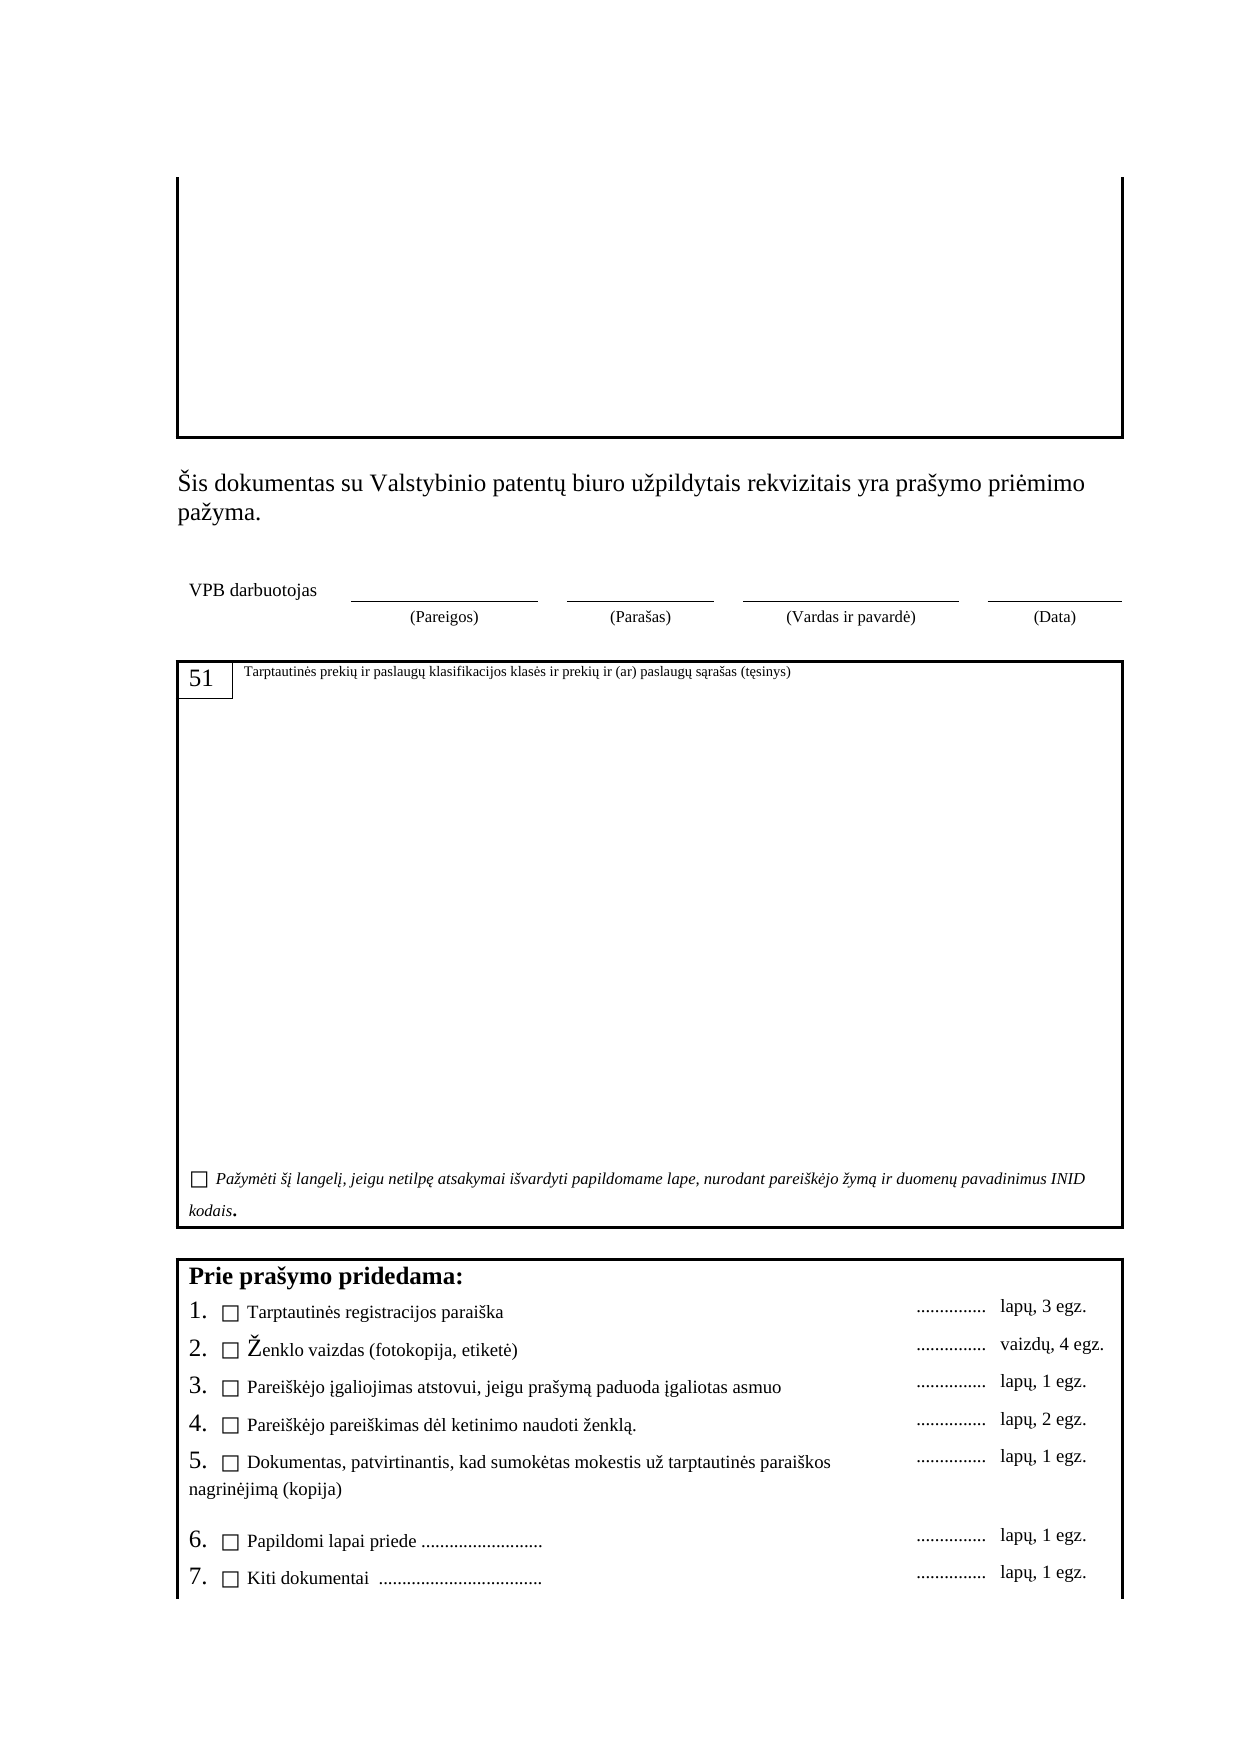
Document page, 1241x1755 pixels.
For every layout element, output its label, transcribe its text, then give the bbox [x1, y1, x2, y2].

table_cell [179, 350, 1121, 378]
table_cell ............... lapų, 3 egz. [905, 1295, 1121, 1333]
table_cell [179, 264, 1121, 292]
table_cell [179, 785, 1121, 814]
table_cell [179, 1073, 1121, 1101]
table_cell [179, 235, 1121, 263]
table_cell [179, 177, 1121, 206]
table_cell [179, 292, 1121, 321]
table_header [538, 554, 567, 601]
table_cell (Parašas) [567, 602, 714, 631]
table_header VPB darbuotojas [177, 554, 351, 601]
table_cell [714, 601, 743, 631]
table_cell 5. ⬜ Dokumentas, patvirtinantis, kad sumokėtas mokestis už tarptautinės paraiškos nagrinėjimą (kopija) [179, 1445, 905, 1524]
table_cell ............... lapų, 1 egz. [905, 1561, 1121, 1599]
table_cell [179, 814, 1121, 843]
table_header [351, 554, 538, 601]
table_cell [179, 206, 1121, 235]
table_cell [179, 958, 1121, 986]
table_cell [179, 321, 1121, 350]
table_cell ............... lapų, 1 egz. [905, 1524, 1121, 1561]
table_cell [905, 1261, 1121, 1295]
table_cell 1. ⬜ Tarptautinės registracijos paraiška [179, 1295, 905, 1333]
table_cell [179, 407, 1121, 436]
table_header [567, 554, 714, 601]
table_cell ⬜ Pažymėti šį langelį, jeigu netilpę atsakymai išvardyti papildomame lape, nurodant pareiškėjo žymą ir duomenų pavadinimus INID kodais. [179, 1155, 1121, 1226]
table_header 511 [179, 663, 232, 697]
table_cell [179, 1044, 1121, 1073]
table_header Tarptautinės prekių ir paslaugų klasifikacijos klasės ir prekių ir (ar) paslaugų sąrašas (tęsinys) [233, 663, 1121, 697]
table_cell [177, 601, 351, 631]
table_cell [177, 1229, 1122, 1258]
table_cell Prie prašymo pridedama: [179, 1261, 905, 1295]
table_cell [179, 379, 1121, 407]
table_cell 4. ⬜ Pareiškėjo pareiškimas dėl ketinimo naudoti ženklą. [179, 1408, 905, 1445]
table_cell 6. ⬜ Papildomi lapai priede .......................... [179, 1524, 905, 1561]
table_cell (Data) [988, 602, 1122, 631]
table_cell 7. ⬜ Kiti dokumentai ................................... [179, 1561, 905, 1599]
table_cell [179, 1015, 1121, 1044]
text pažyma. [177, 497, 1181, 525]
table_cell [179, 871, 1121, 900]
table_header [959, 554, 988, 601]
table_header [743, 554, 959, 601]
table_cell [179, 1126, 1121, 1155]
table_cell [538, 601, 567, 631]
table_cell [179, 929, 1121, 958]
table_cell 2. ⬜ Ženklo vaizdas (fotokopija, etiketė) [179, 1333, 905, 1370]
table_header [714, 554, 743, 601]
table_cell 3. ⬜ Pareiškėjo įgaliojimas atstovui, jeigu prašymą paduoda įgaliotas asmuo [179, 1370, 905, 1408]
table_cell [959, 601, 988, 631]
table_cell [179, 698, 1121, 728]
table_cell [179, 986, 1121, 1015]
table_cell (Pareigos) [351, 602, 538, 631]
table_cell [179, 1101, 1121, 1126]
table_cell ............... lapų, 1 egz. [905, 1370, 1121, 1408]
table_cell [179, 843, 1121, 871]
table_cell ............... lapų, 2 egz. [905, 1408, 1121, 1445]
table_cell ............... vaizdų, 4 egz. [905, 1333, 1121, 1370]
table_cell [179, 728, 1121, 756]
table_cell [179, 756, 1121, 785]
table_cell (Vardas ir pavardė) [743, 602, 959, 631]
table_cell ............... lapų, 1 egz. [905, 1445, 1121, 1524]
table_cell [179, 900, 1121, 929]
text Šis dokumentas su Valstybinio patentų biuro užpildytais rekvizitais yra prašymo priėmimo [177, 468, 1181, 497]
table_header [988, 554, 1122, 601]
